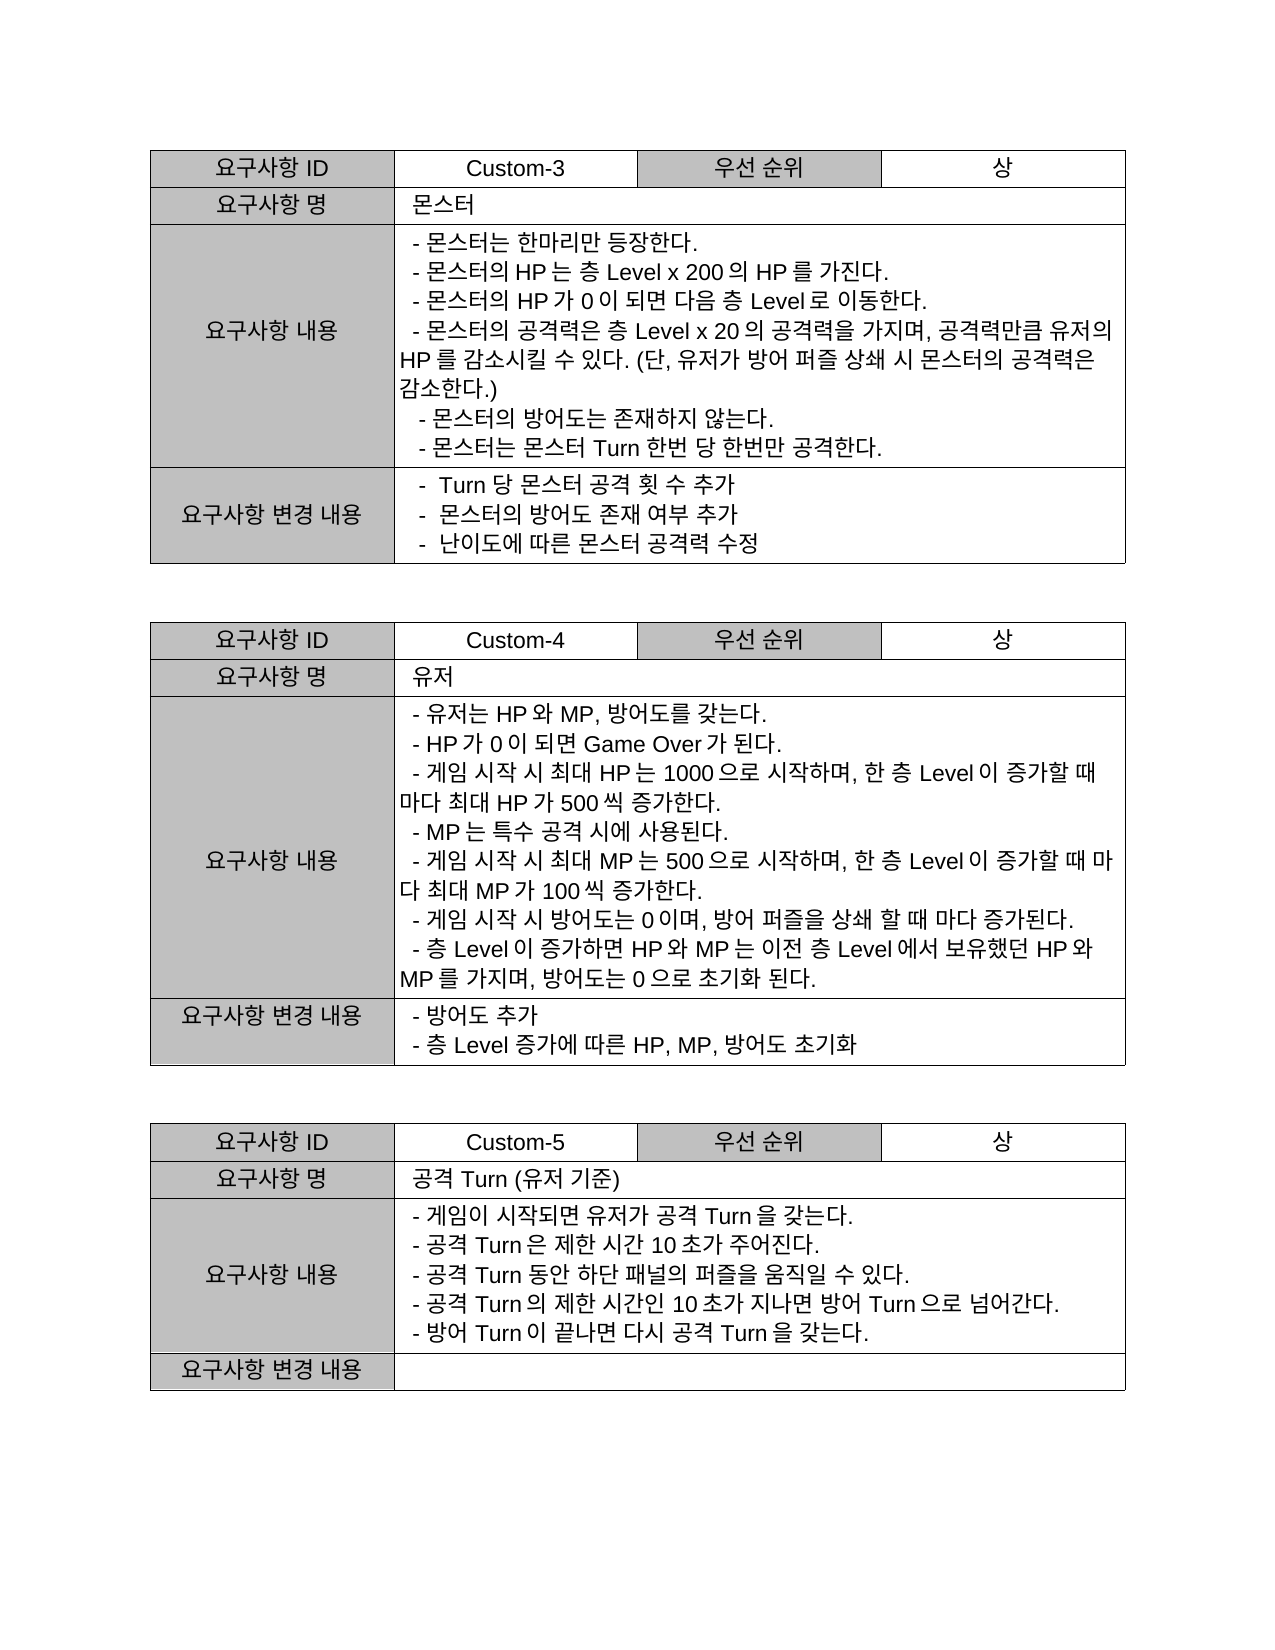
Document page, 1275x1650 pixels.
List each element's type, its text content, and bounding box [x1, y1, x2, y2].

table_cell [395, 1354, 1125, 1389]
table_cell - 게임이 시작되면 유저가 공격 Turn을 갖는다. - 공격 Turn은 제한 시간 10초가 주어진다. - 공격 Turn 동안 하단 패널의 퍼즐을 움직일 수 있다. - 공격 Turn의 제한 시간인 10초가 지나면 방어 Turn으로 넘어간다. - 방어 Turn이 끝나면 다시 공격 Turn을 갖는다. [395, 1199, 1125, 1352]
table_cell - 유저는 HP와 MP, 방어도를 갖는다. - HP가 0이 되면 Game Over가 된다. - 게임 시작 시 최대 HP는 1000으로 시작하며, 한 층 Level이 증가할 때 마다 최대 HP가 500씩 증가한다. - MP는 특수 공격 시에 사용된다. - 게임 시작 시 최대 MP는 500으로 시작하며, 한 층 Level이 증가할 때 마다 최대 MP가 100씩 증가한다. - 게임 시작 시 방어도는 0이며, 방어 퍼즐을 상쇄 할 때 마다 증가된다. - 층 Level이 증가하면 HP와 MP는 이전 층 Level에서 보유했던 HP와 MP를 가지며, 방어도는 0으로 초기화 된다. [395, 697, 1125, 998]
table_header Custom-3 [395, 151, 637, 187]
table_header Custom-4 [395, 623, 637, 659]
table_cell 유저 [395, 660, 1125, 696]
table_header 우선 순위 [638, 1124, 881, 1161]
table_header Custom-5 [395, 1124, 637, 1161]
table_cell 요구사항 명 [151, 1162, 394, 1198]
table_header 요구사항 ID [151, 1124, 394, 1161]
table_cell 요구사항 변경 내용 [151, 468, 394, 563]
table_cell 요구사항 내용 [151, 225, 394, 467]
table_cell 몬스터 [395, 188, 1125, 224]
table_cell 요구사항 내용 [151, 1199, 394, 1352]
table_header 요구사항 ID [151, 151, 394, 187]
table_header 우선 순위 [638, 623, 881, 659]
table_cell 요구사항 명 [151, 188, 394, 224]
table_cell 공격 Turn (유저 기준) [395, 1162, 1125, 1198]
table_cell 요구사항 명 [151, 660, 394, 696]
table_header 상 [882, 151, 1125, 187]
table_header 요구사항 ID [151, 623, 394, 659]
table_cell 요구사항 변경 내용 [151, 1354, 394, 1389]
table_header 상 [882, 1124, 1125, 1161]
table_cell - Turn 당 몬스터 공격 횟 수 추가 - 몬스터의 방어도 존재 여부 추가 - 난이도에 따른 몬스터 공격력 수정 [395, 468, 1125, 563]
table_header 우선 순위 [638, 151, 881, 187]
table_cell 요구사항 변경 내용 [151, 999, 394, 1064]
table_cell 요구사항 내용 [151, 697, 394, 998]
table_header 상 [882, 623, 1125, 659]
table_cell - 몬스터는 한마리만 등장한다. - 몬스터의HP는 층 Level x 200의 HP를 가진다. - 몬스터의 HP가 0이 되면 다음 층 Level로 이동한다. - 몬스터의 공격력은 층 Level x 20의 공격력을 가지며, 공격력만큼 유저의 HP를 감소시킬 수 있다. (단, 유저가 방어 퍼즐 상쇄 시 몬스터의 공격력은 감소한다.) - 몬스터의 방어도는 존재하지 않는다. - 몬스터는 몬스터 Turn 한번 당 한번만 공격한다. [395, 225, 1125, 467]
table_cell - 방어도 추가 - 층 Level 증가에 따른 HP, MP, 방어도 초기화 [395, 999, 1125, 1064]
